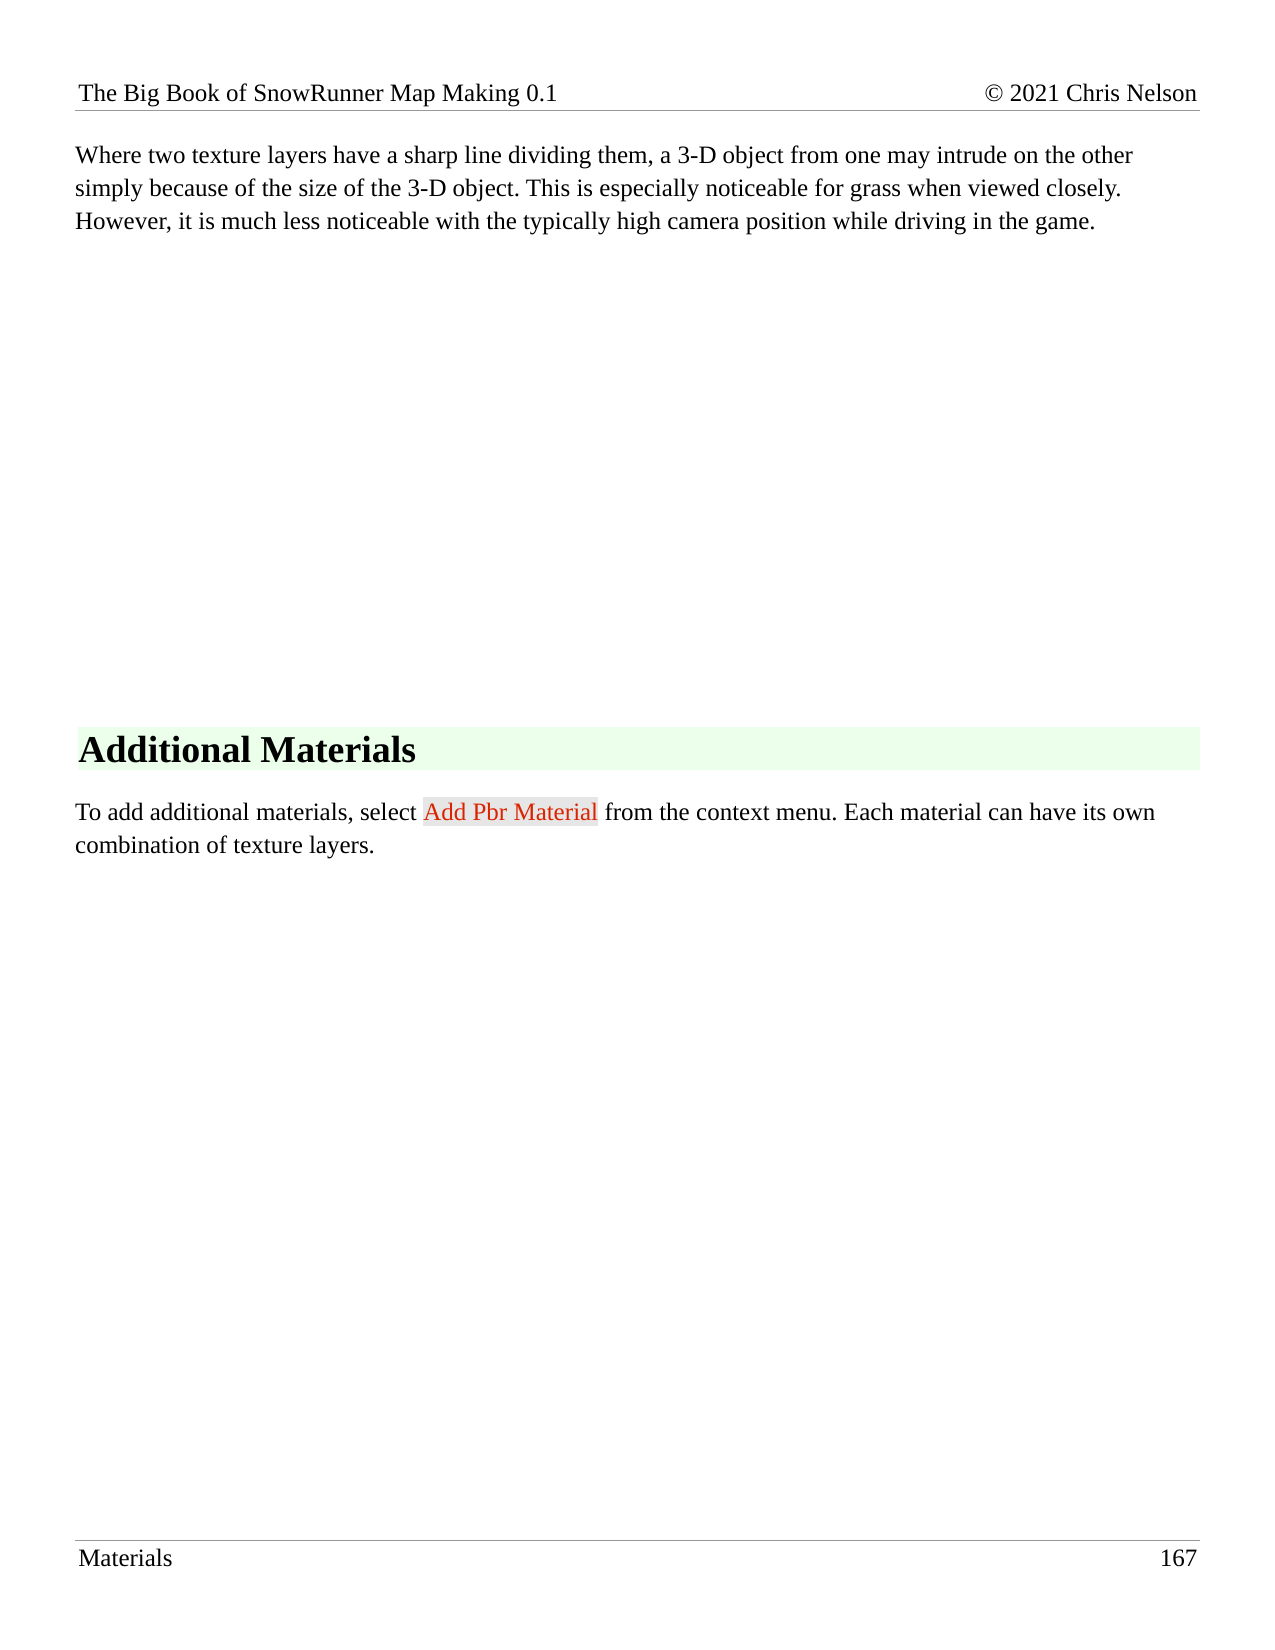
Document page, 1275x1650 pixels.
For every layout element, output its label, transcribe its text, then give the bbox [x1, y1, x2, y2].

text Where two texture layers have a sharp line dividing them, a 3‑D object from one may intrude on the other simply because of the size of the 3‑D object. This is especially noticeable for grass when viewed closely. However, it is much less noticeable with the typically high camera position while driving in the game. [75, 140, 1200, 235]
text To add additional materials, select Add Pbr Material from the context menu. Each material can have its own combination of texture layers. [75, 797, 1200, 859]
subtitle Additional Materials [78, 727, 1200, 770]
